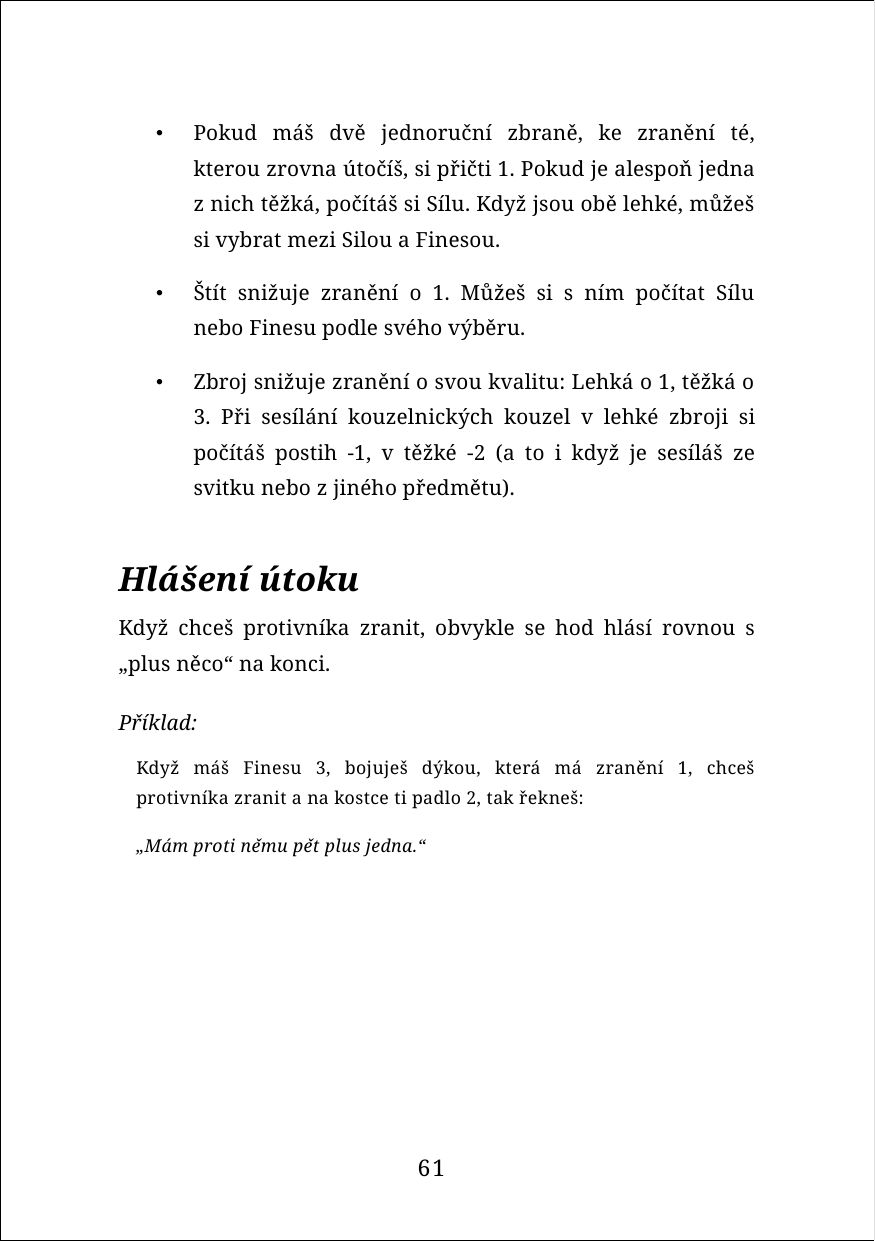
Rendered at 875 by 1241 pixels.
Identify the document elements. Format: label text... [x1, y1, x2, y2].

subtitle Hlášení útoku [118, 556, 756, 602]
list Zbroj snižuje zranění o svou kvalitu: Lehká o 1, těžká o 3. Při sesílání kouzelnických kouzel v lehké zbroji si počítáš postih -1, v těžké -2 (a to i když je sesíláš ze svitku nebo z jiného předmětu). [156, 367, 756, 502]
list Pokud máš dvě jednoruční zbraně, ke zranění té, kterou zrovna útočíš, si přičti 1. Pokud je alespoň jedna z nich těžká, počítáš si Sílu. Když jsou obě lehké, můžeš si vybrat mezi Silou a Finesou. [156, 118, 756, 253]
text „Mám proti němu pět plus jedna.“ [136, 833, 756, 858]
text Příklad: [118, 708, 756, 736]
text Když máš Finesu 3, bojuješ dýkou, která má zranění 1, chceš protivníka zranit a na kostce ti padlo 2, tak řekneš: [136, 755, 756, 810]
text Když chceš protivníka zranit, obvykle se hod hlásí rovnou s „plus něco“ na konci. [118, 613, 756, 677]
list Štít snižuje zranění o 1. Můžeš si s ním počítat Sílu nebo Finesu podle svého výběru. [156, 278, 756, 342]
